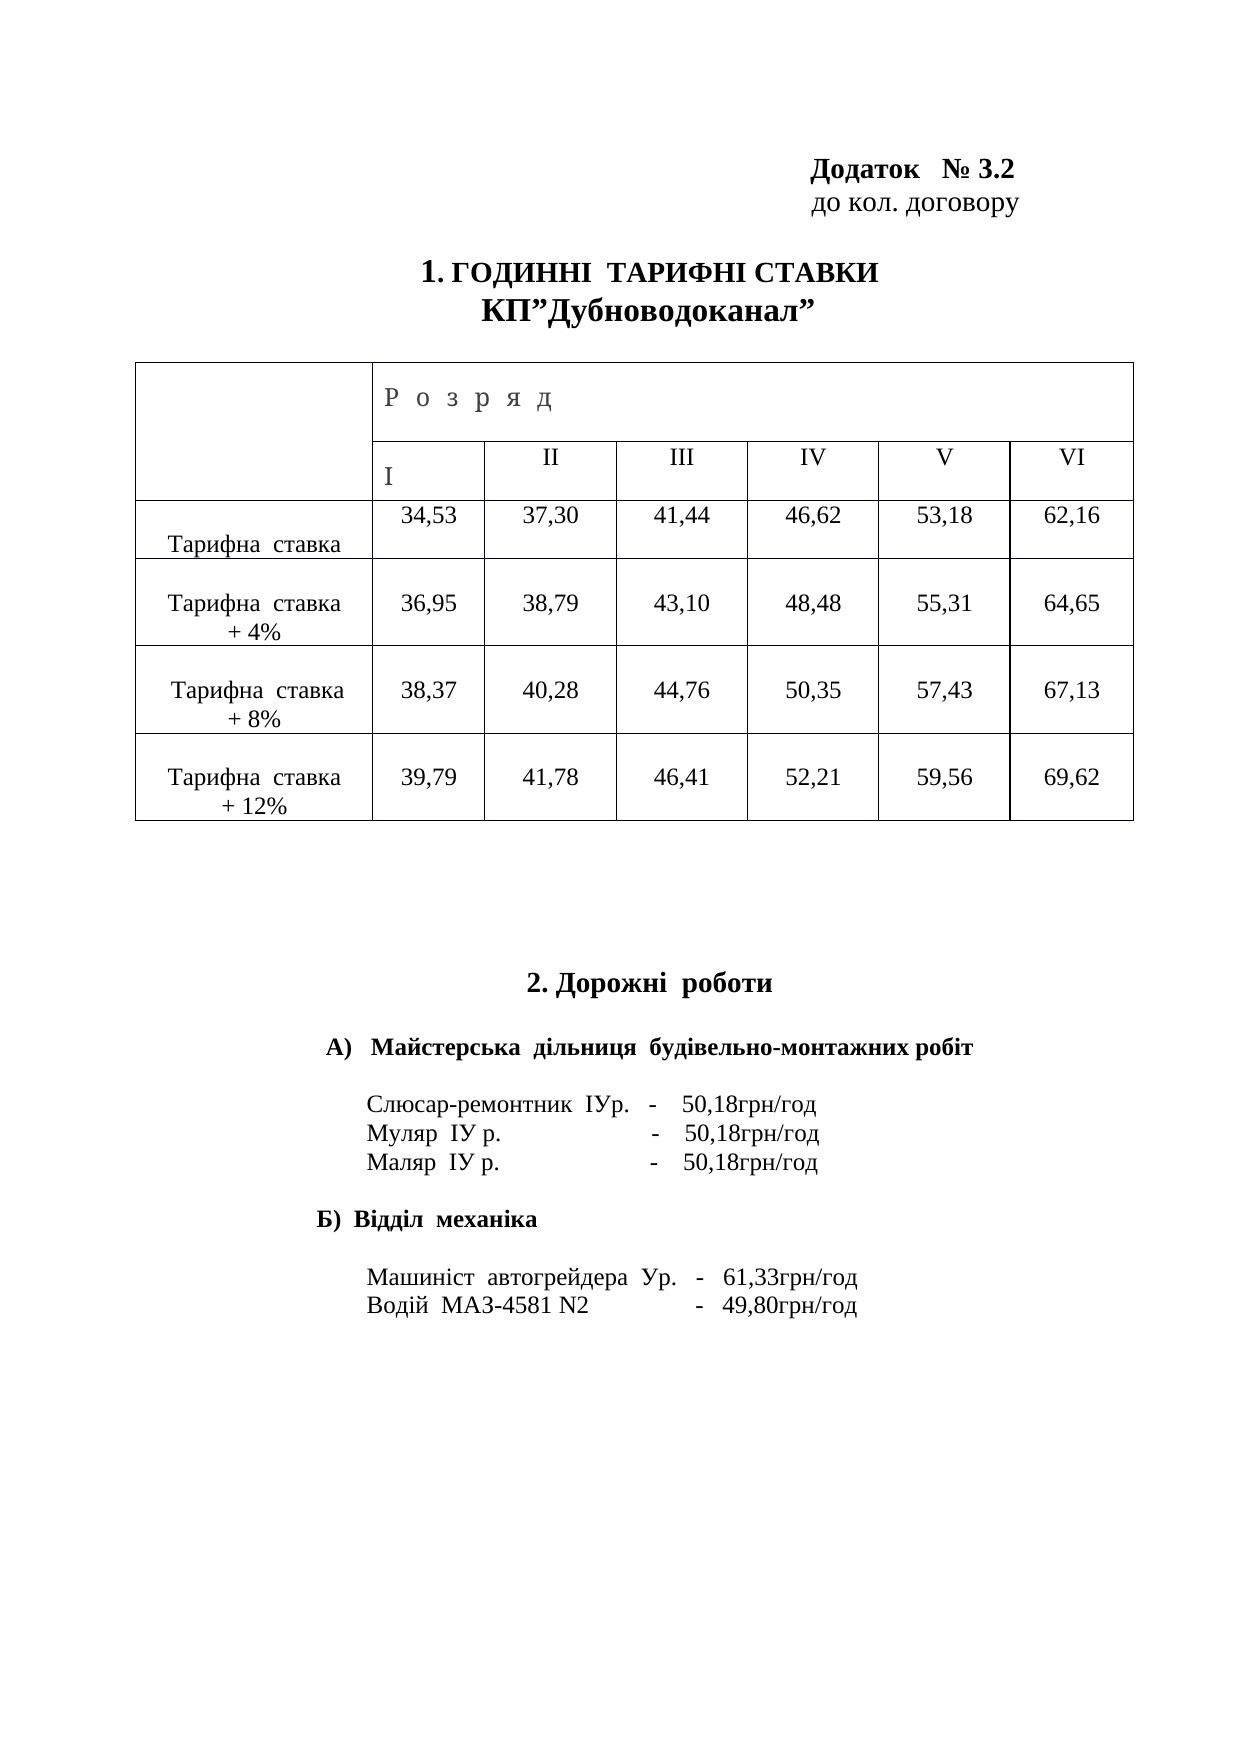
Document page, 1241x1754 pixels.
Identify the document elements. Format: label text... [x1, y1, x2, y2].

table_cell 69,62 [1011, 734, 1133, 820]
table_cell 46,62 [748, 501, 878, 558]
table_cell І [373, 442, 484, 499]
table_cell ІІ [485, 442, 616, 499]
table_cell 62,16 [1011, 501, 1133, 558]
table_cell 50,35 [748, 646, 878, 733]
table_cell 40,28 [485, 646, 616, 733]
table_cell Тарифна ставка + 4% [136, 559, 372, 645]
text КП”Дубноводоканал” [148, 290, 1152, 328]
table_cell 43,10 [617, 559, 747, 645]
text Муляр ІУ р. - 50,18грн/год [148, 1118, 1152, 1147]
text Слюсар-ремонтник ІУр. - 50,18грн/год [148, 1089, 1152, 1118]
table_cell 41,44 [617, 501, 747, 558]
table_cell 52,21 [748, 734, 878, 820]
text 2. Дорожні роботи [148, 965, 1152, 998]
table_cell 59,56 [879, 734, 1009, 820]
text Маляр ІУ р. - 50,18грн/год [148, 1147, 1152, 1176]
table_cell ІV [748, 442, 878, 499]
table_cell 39,79 [373, 734, 484, 820]
table_cell 67,13 [1011, 646, 1133, 733]
table_cell 44,76 [617, 646, 747, 733]
table_cell 36,95 [373, 559, 484, 645]
table_cell Тарифна ставка [136, 501, 372, 558]
table_cell 57,43 [879, 646, 1009, 733]
text Машиніст автогрейдера Ур. - 61,33грн/год [148, 1262, 1152, 1291]
text Б) Відділ механіка [148, 1204, 1152, 1233]
text А) Майстерська дільниця будівельно-монтажних робіт [148, 1032, 1152, 1061]
text Водій МАЗ-4581 N2 - 49,80грн/год [148, 1291, 1152, 1319]
table_cell 46,41 [617, 734, 747, 820]
table_cell ІІІ [617, 442, 747, 499]
table_cell VІ [1011, 442, 1133, 499]
table_cell Тарифна ставка + 8% [136, 646, 372, 733]
table_cell 37,30 [485, 501, 616, 558]
table_cell 55,31 [879, 559, 1009, 645]
table_cell Тарифна ставка + 12% [136, 734, 372, 820]
table_cell 64,65 [1011, 559, 1133, 645]
table_cell 34,53 [373, 501, 484, 558]
table_cell 48,48 [748, 559, 878, 645]
table_cell 38,79 [485, 559, 616, 645]
text до кол. договору [811, 184, 1152, 218]
table_cell 38,37 [373, 646, 484, 733]
table_cell 53,18 [879, 501, 1009, 558]
table_header [136, 363, 372, 499]
text 1. ГОДИННІ ТАРИФНІ СТАВКИ [148, 251, 1152, 290]
table_cell V [879, 442, 1009, 499]
table_cell 41,78 [485, 734, 616, 820]
table_header Р о з р я д [373, 363, 1133, 441]
text Додаток № 3.2 [148, 151, 1152, 184]
